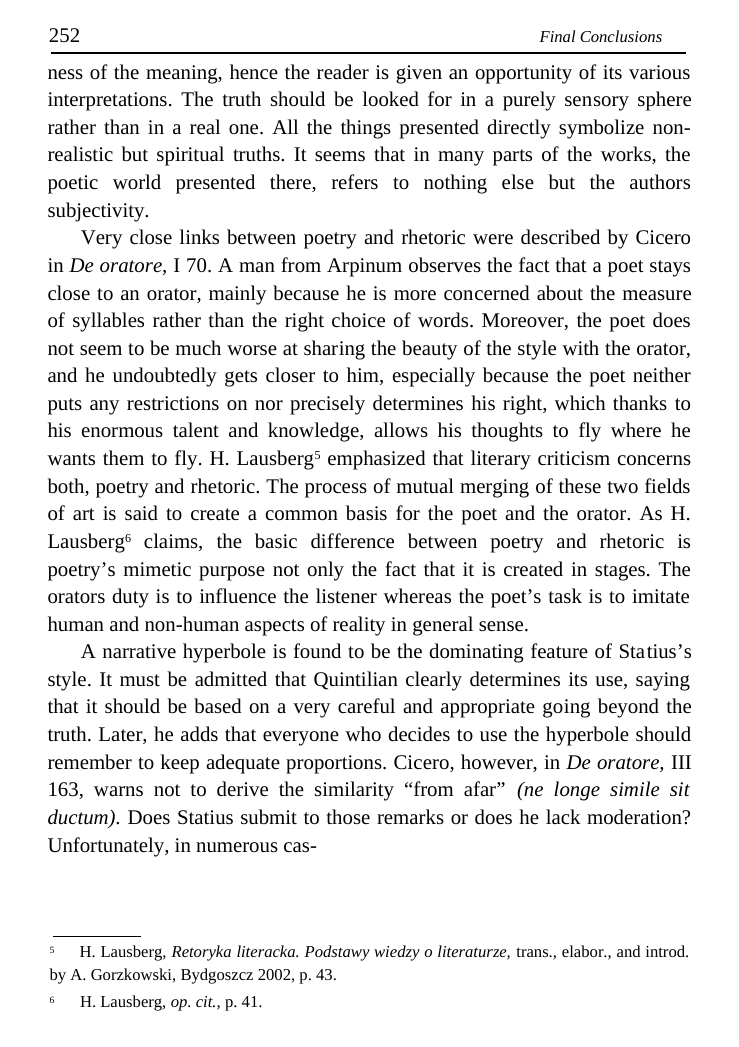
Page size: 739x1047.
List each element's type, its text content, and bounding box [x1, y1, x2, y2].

text 6 H. Lausberg, op. cit., p. 41. [49, 992, 690, 1011]
text 5 H. Lausberg, Retoryka literacka. Podstawy wiedzy o literaturze, trans., elabor., and introd. by A. Gorzkowski, Bydgoszcz 2002, p. 43. [49, 942, 690, 984]
text Very close links between poetry and rhetoric were described by Cicero in De oratore, I 70. A man from Arpinum observes the fact that a poet stays close to an orator, mainly because he is more con­cerned about the measure of syllables rather than the right choice of words. Moreover, the poet does not seem to be much worse at shar­ing the beauty of the style with the orator, and he undoubtedly gets closer to him, especially because the poet neither puts any restrictions on nor precisely determines his right, which thanks to his enormous talent and knowledge, allows his thoughts to fly where he wants them to fly. H. Lausberg5 emphasized that literary criticism concerns both, poetry and rhetoric. The process of mutual merging of these two fields of art is said to create a common basis for the poet and the orator. As H. Lausberg6 claims, the basic difference between poetry and rhetoric is poetry’s mimetic purpose not only the fact that it is created in stages. The orators duty is to influence the listener whereas the poet’s task is to imitate human and non-human aspects of reality in general sense. [47, 225, 692, 636]
text Final Conclusions [539, 27, 689, 46]
text 252 [49, 23, 86, 47]
text A narrative hyperbole is found to be the dominating feature of Sta­tius’s style. It must be admitted that Quintilian clearly determines its use, saying that it should be based on a very careful and appropriate go­ing beyond the truth. Later, he adds that everyone who decides to use the hyperbole should remember to keep adequate proportions. Cic­ero, however, in De oratore, III 163, warns not to derive the similarity “from afar” (ne longe simile sit ductum). Does Statius submit to those remarks or does he lack moderation? Unfortunately, in numerous cas- [47, 639, 692, 857]
text ness of the meaning, hence the reader is given an opportunity of its various interpretations. The truth should be looked for in a purely sen­sory sphere rather than in a real one. All the things presented directly symbolize non-realistic but spiritual truths. It seems that in many parts of the works, the poetic world presented there, refers to nothing else but the authors subjectivity. [47, 59, 692, 222]
